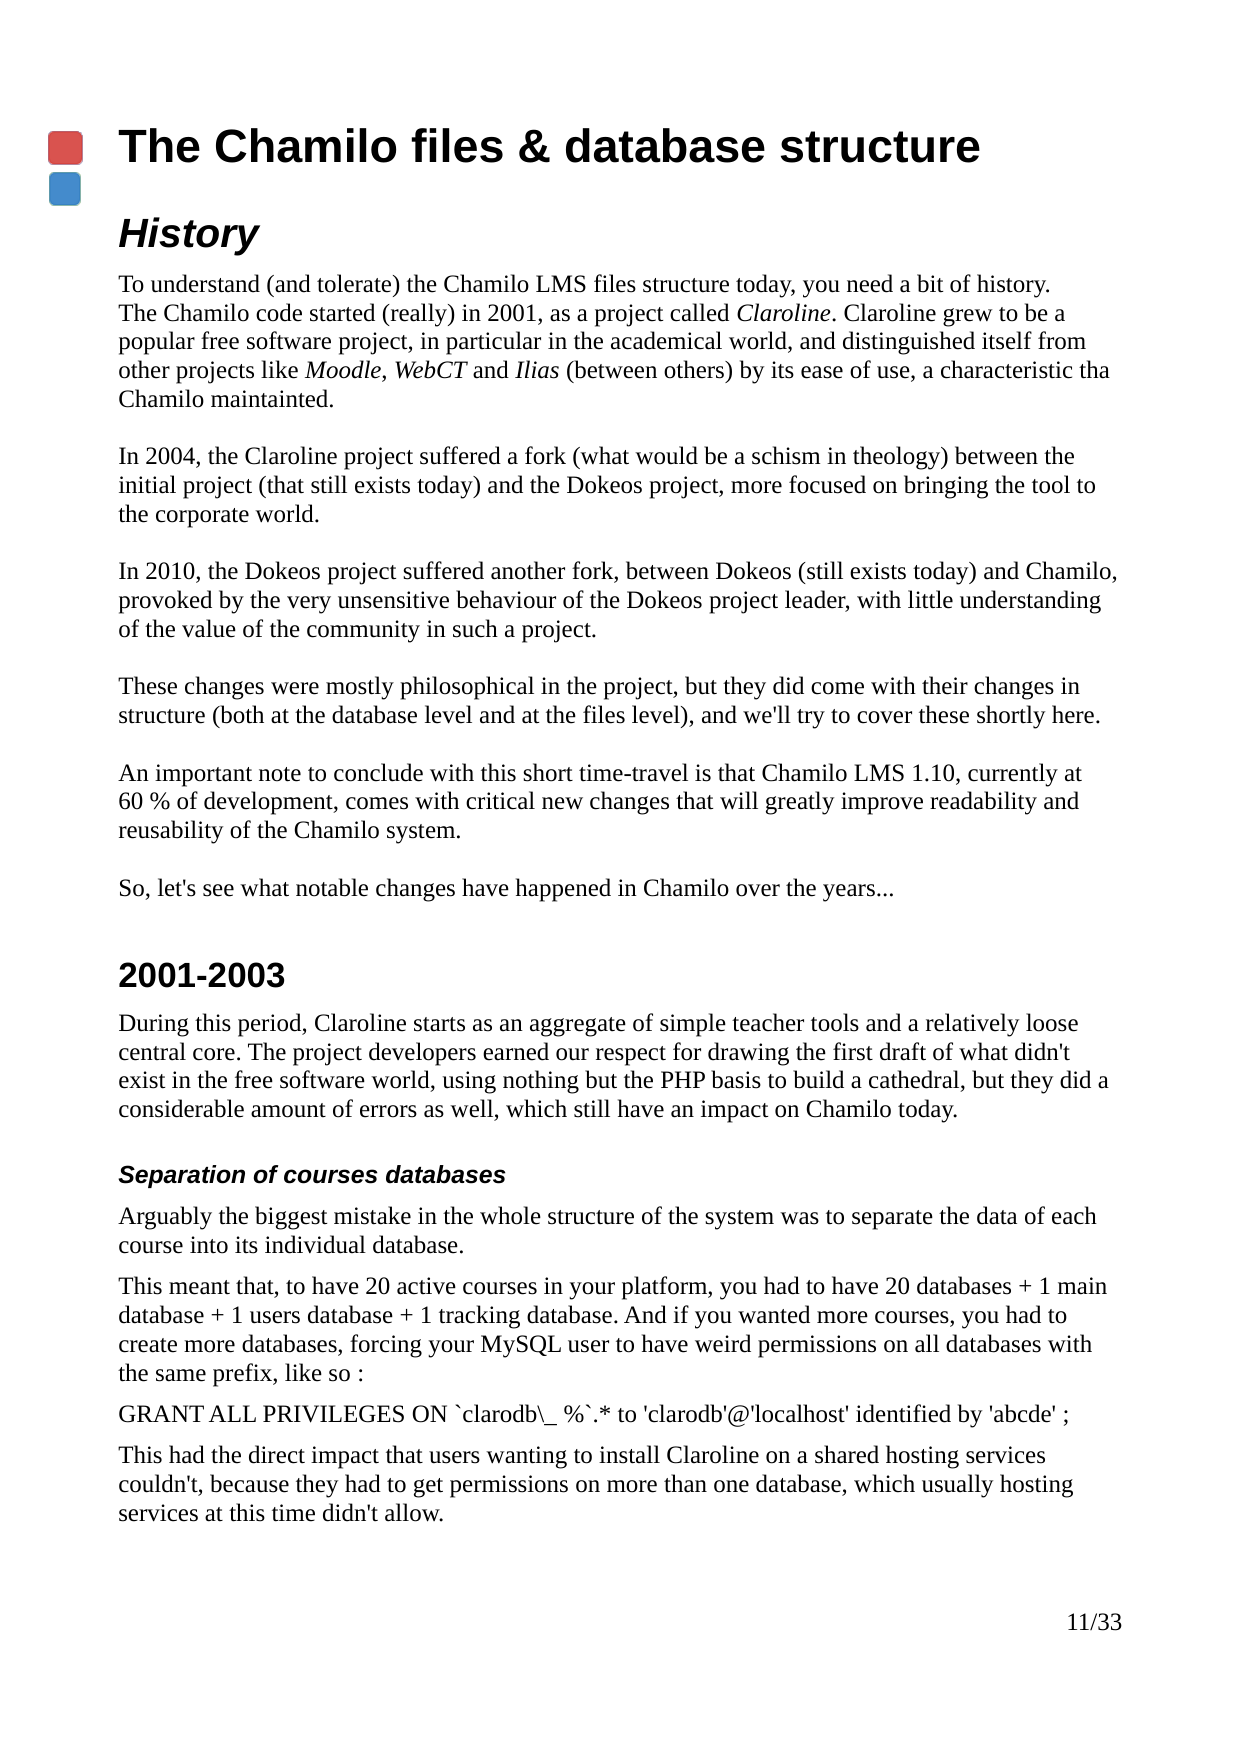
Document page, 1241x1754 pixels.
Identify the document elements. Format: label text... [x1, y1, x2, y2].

text Arguably the biggest mistake in the whole structure of the system was to separate the data of each course into its individual database. [118, 1201, 1122, 1259]
text GRANT ALL PRIVILEGES ON `clarodb\_ %`.* to 'clarodb'@'localhost' identified by 'abcde' ; [118, 1399, 1122, 1428]
text This meant that, to have 20 active courses in your platform, you had to have 20 databases + 1 main database + 1 users database + 1 tracking database. And if you wanted more courses, you had to create more databases, forcing your MySQL user to have weird permissions on all databases with the same prefix, like so : [118, 1271, 1122, 1386]
picture [47, 131, 84, 166]
picture [48, 171, 82, 207]
text These changes were mostly philosophical in the project, but they did come with their changes in structure (both at the database level and at the files level), and we'll try to cover these shortly here. [118, 671, 1122, 729]
text In 2010, the Dokeos project suffered another fork, between Dokeos (still exists today) and Chamilo, provoked by the very unsensitive behaviour of the Dokeos project leader, with little understanding of the value of the community in such a project. [118, 556, 1122, 643]
subtitle Separation of courses databases [118, 1160, 1122, 1189]
text During this period, Claroline starts as an aggregate of simple teacher tools and a relatively loose central core. The project developers earned our respect for drawing the first draft of what didn't exist in the free software world, using nothing but the PHP basis to build a cathedral, but they did a considerable amount of errors as well, which still have an impact on Chamilo today. [118, 1008, 1122, 1123]
text To understand (and tolerate) the Chamilo LMS files structure today, you need a bit of history. [118, 269, 1122, 298]
text In 2004, the Claroline project suffered a fork (what would be a schism in theology) between the initial project (that still exists today) and the Dokeos project, more focused on bringing the tool to the corporate world. [118, 441, 1122, 528]
subtitle The Chamilo files & database structure [118, 118, 1122, 172]
subtitle 2001-2003 [118, 955, 1122, 995]
text An important note to conclude with this short time-travel is that Chamilo LMS 1.10, currently at 60 % of development, comes with critical new changes that will greatly improve readability and reusability of the Chamilo system. [118, 758, 1122, 844]
text This had the direct impact that users wanting to install Claroline on a shared hosting services couldn't, because they had to get permissions on more than one database, which usually hosting services at this time didn't allow. [118, 1440, 1122, 1526]
text The Chamilo code started (really) in 2001, as a project called Claroline. Claroline grew to be a popular free software project, in particular in the academical world, and distinguished itself from other projects like Moodle, WebCT and Ilias (between others) by its ease of use, a characteristic tha Chamilo maintainted. [118, 298, 1122, 413]
subtitle History [118, 209, 1122, 256]
text So, let's see what notable changes have happened in Chamilo over the years... [118, 873, 1122, 901]
